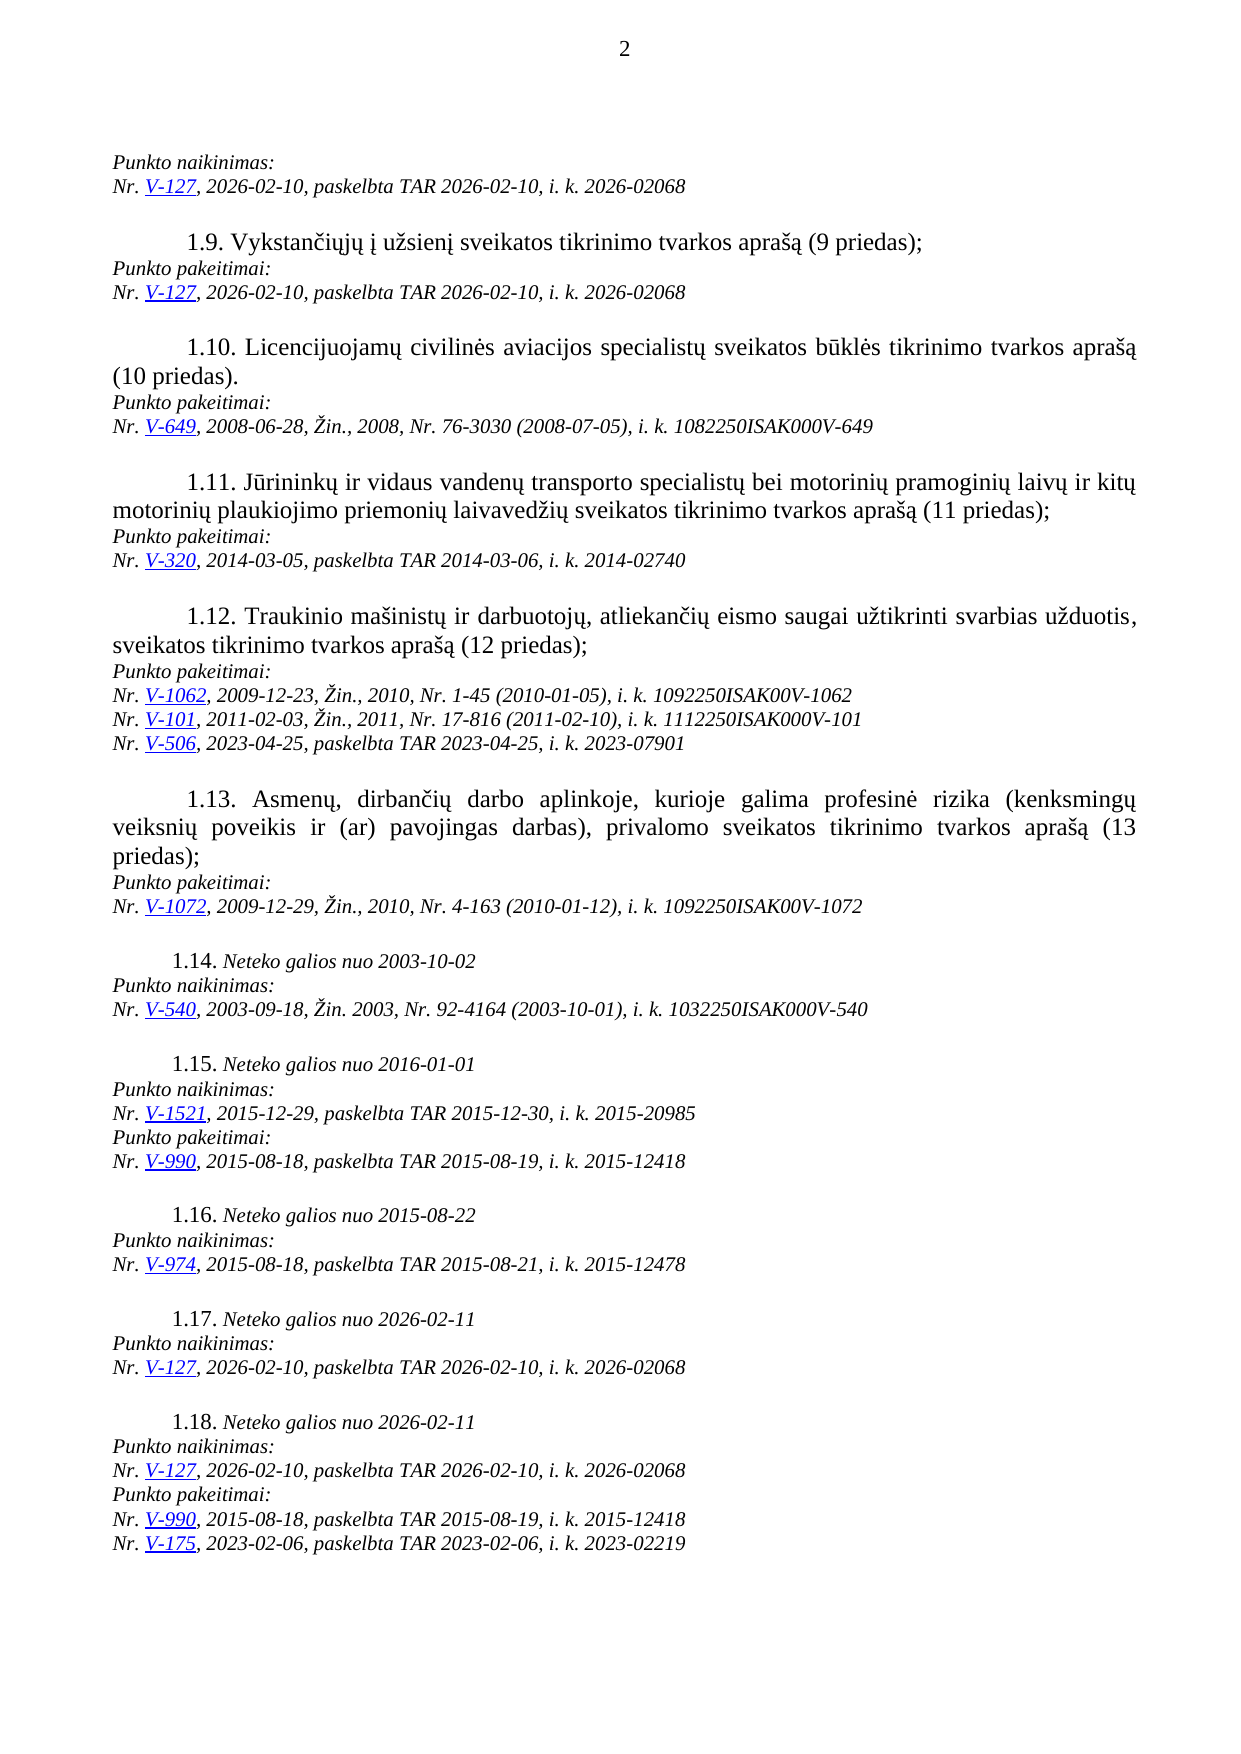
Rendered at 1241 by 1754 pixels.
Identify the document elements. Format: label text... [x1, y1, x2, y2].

text Nr. V-506, 2023-04-25, paskelbta TAR 2023-04-25, i. k. 2023-07901 [112, 731, 1137, 755]
text Punkto pakeitimai: [112, 256, 1137, 280]
text Punkto naikinimas: [112, 1331, 1137, 1355]
text 1.9. Vykstančiųjų į užsienį sveikatos tikrinimo tvarkos aprašą (9 priedas); [112, 227, 1137, 256]
text Nr. V-990, 2015-08-18, paskelbta TAR 2015-08-19, i. k. 2015-12418 [112, 1506, 1137, 1531]
text 1.18. Neteko galios nuo 2026-02-11 [112, 1408, 1137, 1434]
text Punkto pakeitimai: [112, 390, 1137, 414]
text Punkto naikinimas: [112, 1434, 1137, 1458]
text Nr. V-974, 2015-08-18, paskelbta TAR 2015-08-21, i. k. 2015-12478 [112, 1252, 1137, 1276]
text Punkto naikinimas: [112, 1228, 1137, 1252]
text 1.10. Licencijuojamų civilinės aviacijos specialistų sveikatos būklės tikrinimo tvarkos aprašą (10 priedas). [112, 332, 1137, 390]
text Nr. V-175, 2023-02-06, paskelbta TAR 2023-02-06, i. k. 2023-02219 [112, 1531, 1137, 1554]
text 1.11. Jūrininkų ir vidaus vandenų transporto specialistų bei motorinių pramoginių laivų ir kitų motorinių plaukiojimo priemonių laivavedžių sveikatos tikrinimo tvarkos aprašą (11 priedas); [112, 467, 1137, 524]
text Nr. V-649, 2008-06-28, Žin., 2008, Nr. 76-3030 (2008-07-05), i. k. 1082250ISAK000V-649 [112, 414, 1137, 438]
text Nr. V-127, 2026-02-10, paskelbta TAR 2026-02-10, i. k. 2026-02068 [112, 174, 1137, 198]
text 1.14. Neteko galios nuo 2003-10-02 [112, 947, 1137, 973]
text Punkto naikinimas: [112, 150, 1137, 174]
text Punkto pakeitimai: [112, 1482, 1137, 1506]
text Punkto pakeitimai: [112, 1124, 1137, 1149]
text 1.16. Neteko galios nuo 2015-08-22 [112, 1201, 1137, 1228]
text Nr. V-127, 2026-02-10, paskelbta TAR 2026-02-10, i. k. 2026-02068 [112, 1355, 1137, 1379]
text 1.13. Asmenų, dirbančių darbo aplinkoje, kurioje galima profesinė rizika (kenksmingų veiksnių poveikis ir (ar) pavojingas darbas), privalomo sveikatos tikrinimo tvarkos aprašą (13 priedas); [112, 784, 1137, 870]
text 1.12. Traukinio mašinistų ir darbuotojų, atliekančių eismo saugai užtikrinti svarbias užduotis, sveikatos tikrinimo tvarkos aprašą (12 priedas); [112, 601, 1137, 659]
text Punkto naikinimas: [112, 1076, 1137, 1101]
text Punkto pakeitimai: [112, 870, 1137, 894]
text 1.15. Neteko galios nuo 2016-01-01 [112, 1050, 1137, 1076]
text Punkto pakeitimai: [112, 659, 1137, 683]
text Nr. V-1521, 2015-12-29, paskelbta TAR 2015-12-30, i. k. 2015-20985 [112, 1101, 1137, 1124]
text Nr. V-540, 2003-09-18, Žin. 2003, Nr. 92-4164 (2003-10-01), i. k. 1032250ISAK000V-540 [112, 997, 1137, 1021]
text Punkto naikinimas: [112, 973, 1137, 997]
text 1.17. Neteko galios nuo 2026-02-11 [112, 1305, 1137, 1331]
text Nr. V-127, 2026-02-10, paskelbta TAR 2026-02-10, i. k. 2026-02068 [112, 280, 1137, 304]
text Nr. V-1072, 2009-12-29, Žin., 2010, Nr. 4-163 (2010-01-12), i. k. 1092250ISAK00V-1072 [112, 894, 1137, 918]
text Punkto pakeitimai: [112, 524, 1137, 548]
text Nr. V-101, 2011-02-03, Žin., 2011, Nr. 17-816 (2011-02-10), i. k. 1112250ISAK000V-101 [112, 707, 1137, 731]
text Nr. V-1062, 2009-12-23, Žin., 2010, Nr. 1-45 (2010-01-05), i. k. 1092250ISAK00V-1062 [112, 683, 1137, 707]
text Nr. V-990, 2015-08-18, paskelbta TAR 2015-08-19, i. k. 2015-12418 [112, 1149, 1137, 1173]
text Nr. V-127, 2026-02-10, paskelbta TAR 2026-02-10, i. k. 2026-02068 [112, 1458, 1137, 1482]
text Nr. V-320, 2014-03-05, paskelbta TAR 2014-03-06, i. k. 2014-02740 [112, 548, 1137, 572]
